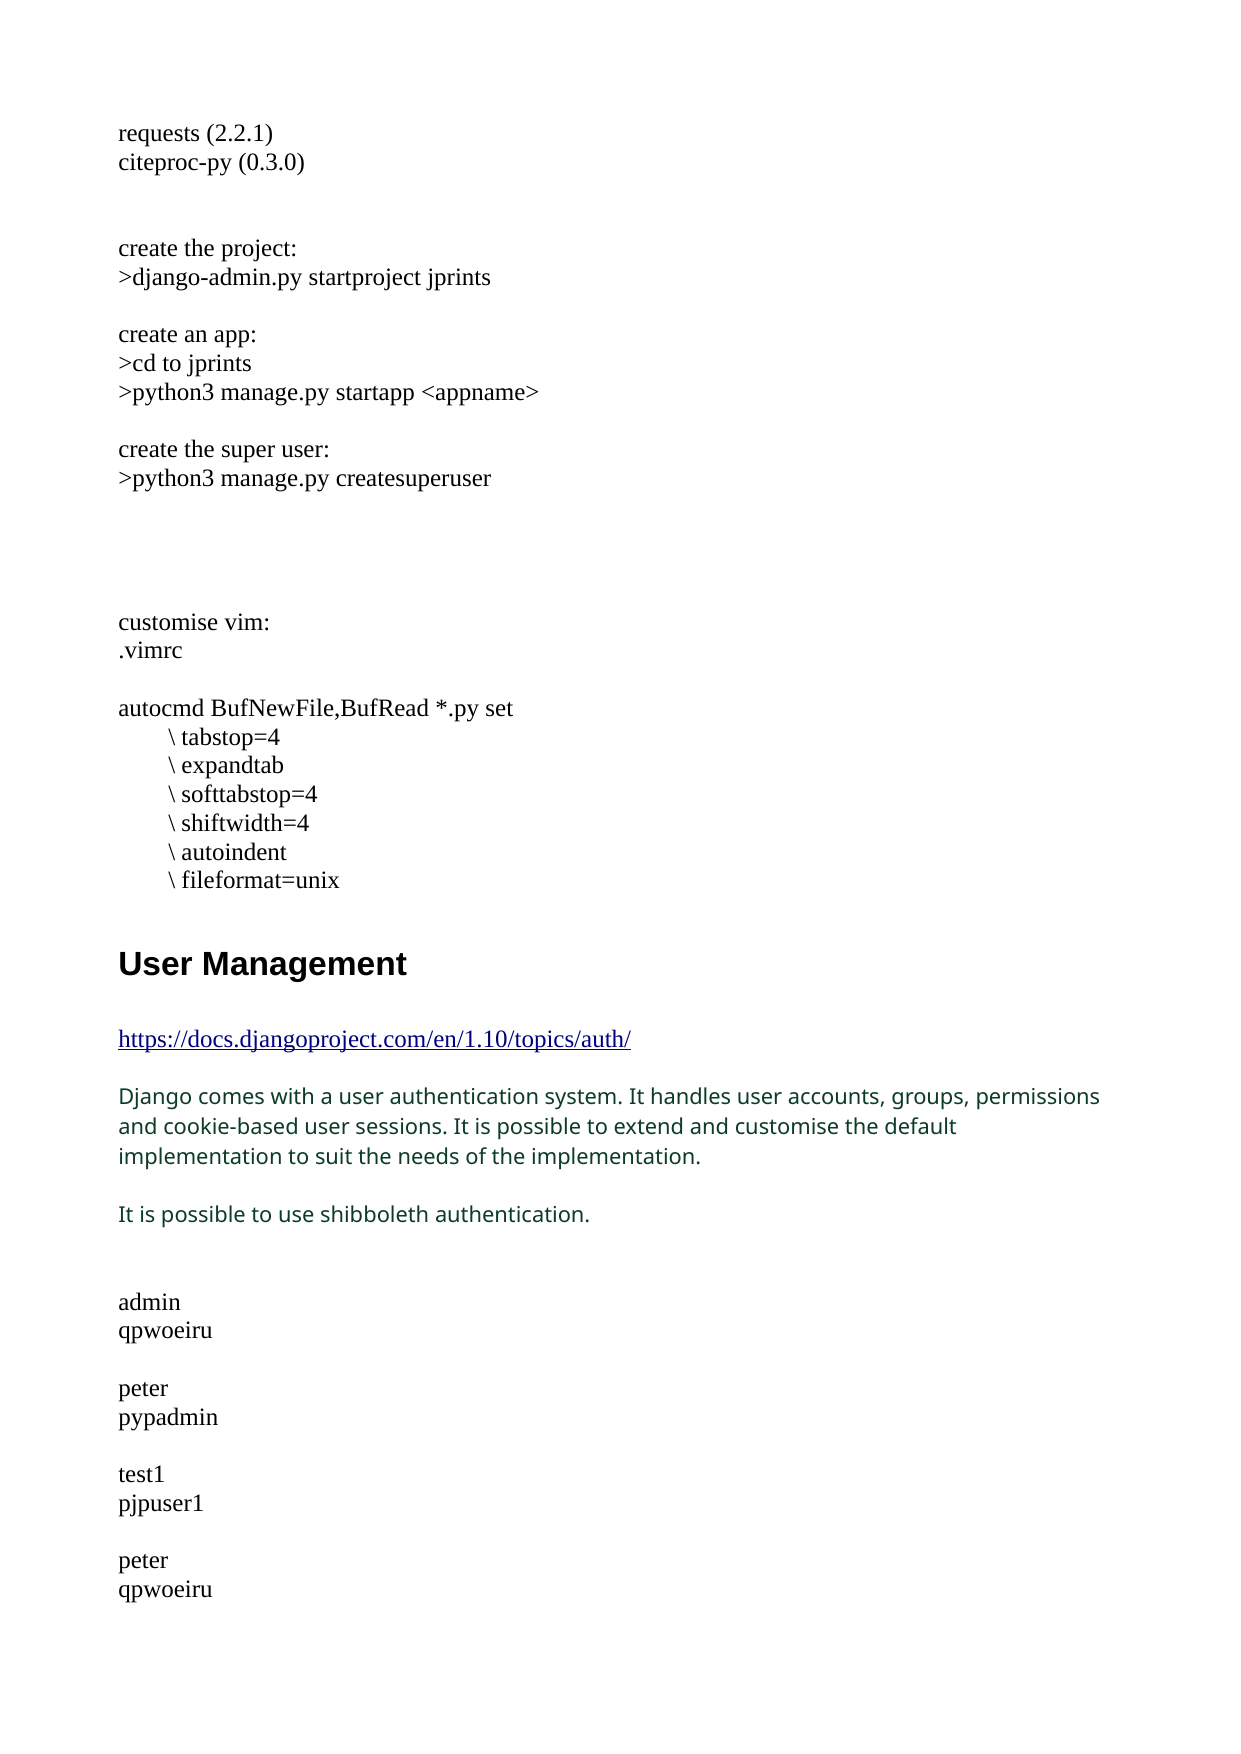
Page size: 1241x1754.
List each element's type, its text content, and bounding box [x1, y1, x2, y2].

text >cd to jprints [118, 348, 1122, 377]
text autocmd BufNewFile,BufRead *.py set [118, 693, 1122, 722]
text >python3 manage.py createsuperuser [118, 463, 1122, 492]
text peter [118, 1546, 1122, 1574]
text .vimrc [118, 636, 1122, 664]
text https://docs.djangoproject.com/en/1.10/topics/auth/ [118, 1024, 1122, 1053]
text customise vim: [118, 607, 1122, 636]
text requests (2.2.1) [118, 118, 1122, 147]
text create the super user: [118, 434, 1122, 463]
text create the project: [118, 233, 1122, 262]
text >python3 manage.py startapp <appname> [118, 377, 1122, 406]
subtitle User Management [118, 944, 1122, 983]
text qpwoeiru [118, 1316, 1122, 1344]
text \ softtabstop=4 [118, 779, 1122, 808]
text It is possible to use shibboleth authentication. [118, 1199, 1122, 1229]
text create an app: [118, 319, 1122, 348]
text pjpuser1 [118, 1488, 1122, 1517]
text qpwoeiru [118, 1574, 1122, 1603]
text peter [118, 1373, 1122, 1402]
text \ shiftwidth=4 [118, 808, 1122, 837]
text citeproc-py (0.3.0) [118, 147, 1122, 176]
text >django-admin.py startproject jprints [118, 262, 1122, 291]
text \ tabstop=4 [118, 722, 1122, 751]
text admin [118, 1287, 1122, 1316]
text \ autoindent [118, 837, 1122, 866]
text \ expandtab [118, 751, 1122, 779]
text test1 [118, 1459, 1122, 1488]
text Django comes with a user authentication system. It handles user accounts, groups, permissions and cookie-based user sessions. It is possible to extend and customise the default implementation to suit the needs of the implementation. [118, 1081, 1122, 1171]
text pypadmin [118, 1402, 1122, 1431]
text \ fileformat=unix [118, 866, 1122, 894]
